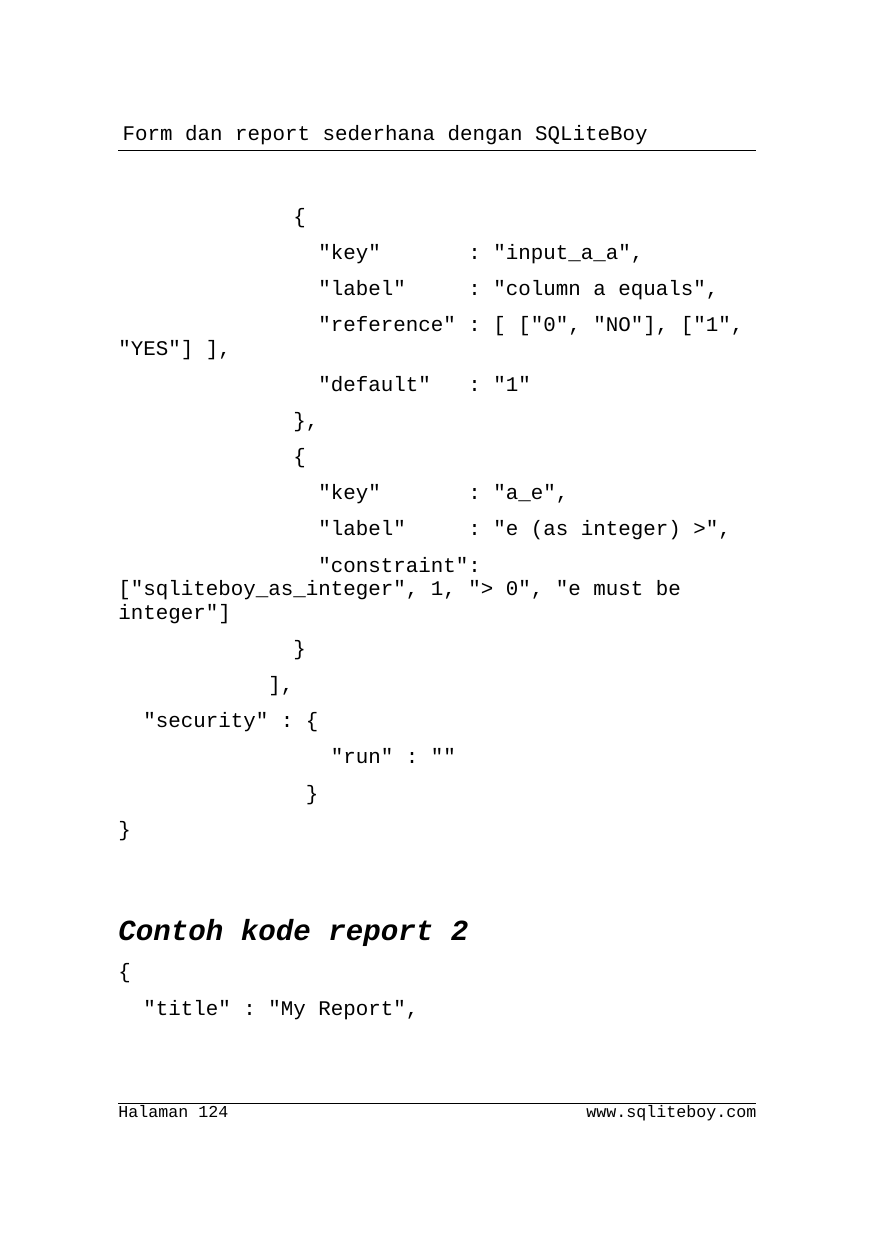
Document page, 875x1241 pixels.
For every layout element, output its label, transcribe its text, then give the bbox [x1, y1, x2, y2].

text { [118, 206, 756, 229]
text "label" : "e (as integer) >", [118, 518, 756, 542]
text "run" : "" [118, 746, 756, 770]
text "label" : "column a equals", [118, 278, 756, 302]
text "security" : { [118, 710, 756, 734]
text "key" : "input_a_a", [118, 242, 756, 265]
text } [118, 819, 756, 842]
text "default" : "1" [118, 374, 756, 397]
text }, [118, 410, 756, 434]
text } [118, 783, 756, 806]
subtitle Contoh kode report 2 [118, 916, 756, 949]
text "constraint": ["sqliteboy_as_integer", 1, "> 0", "e must be integer"] [118, 554, 756, 626]
text } [118, 638, 756, 662]
text { [118, 962, 756, 985]
text "reference" : [ ["0", "NO"], ["1", "YES"] ], [118, 314, 756, 361]
text "key" : "a_e", [118, 482, 756, 506]
text ], [118, 674, 756, 698]
text "title" : "My Report", [118, 998, 756, 1021]
text { [118, 446, 756, 470]
